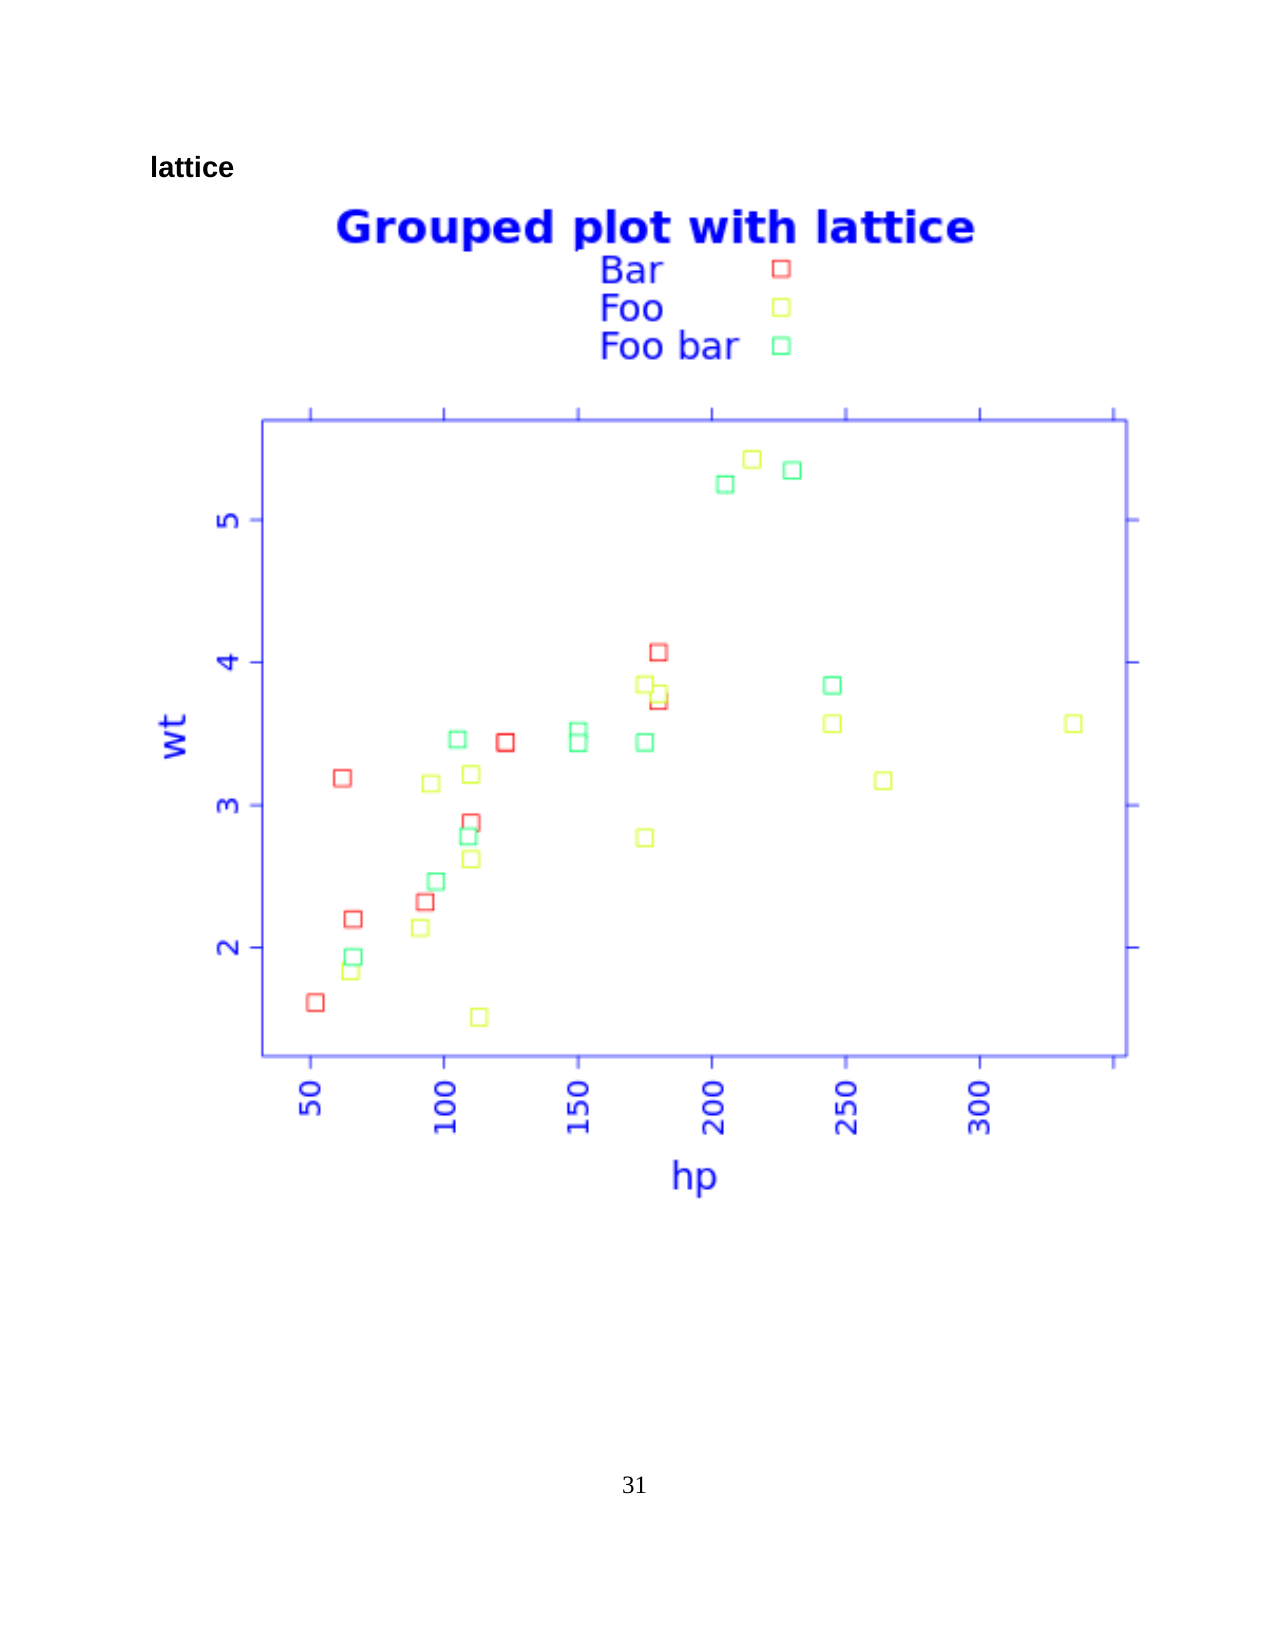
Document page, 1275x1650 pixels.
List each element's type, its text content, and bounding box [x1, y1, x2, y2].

picture [150, 196, 1163, 1209]
subtitle lattice [150, 150, 1125, 183]
